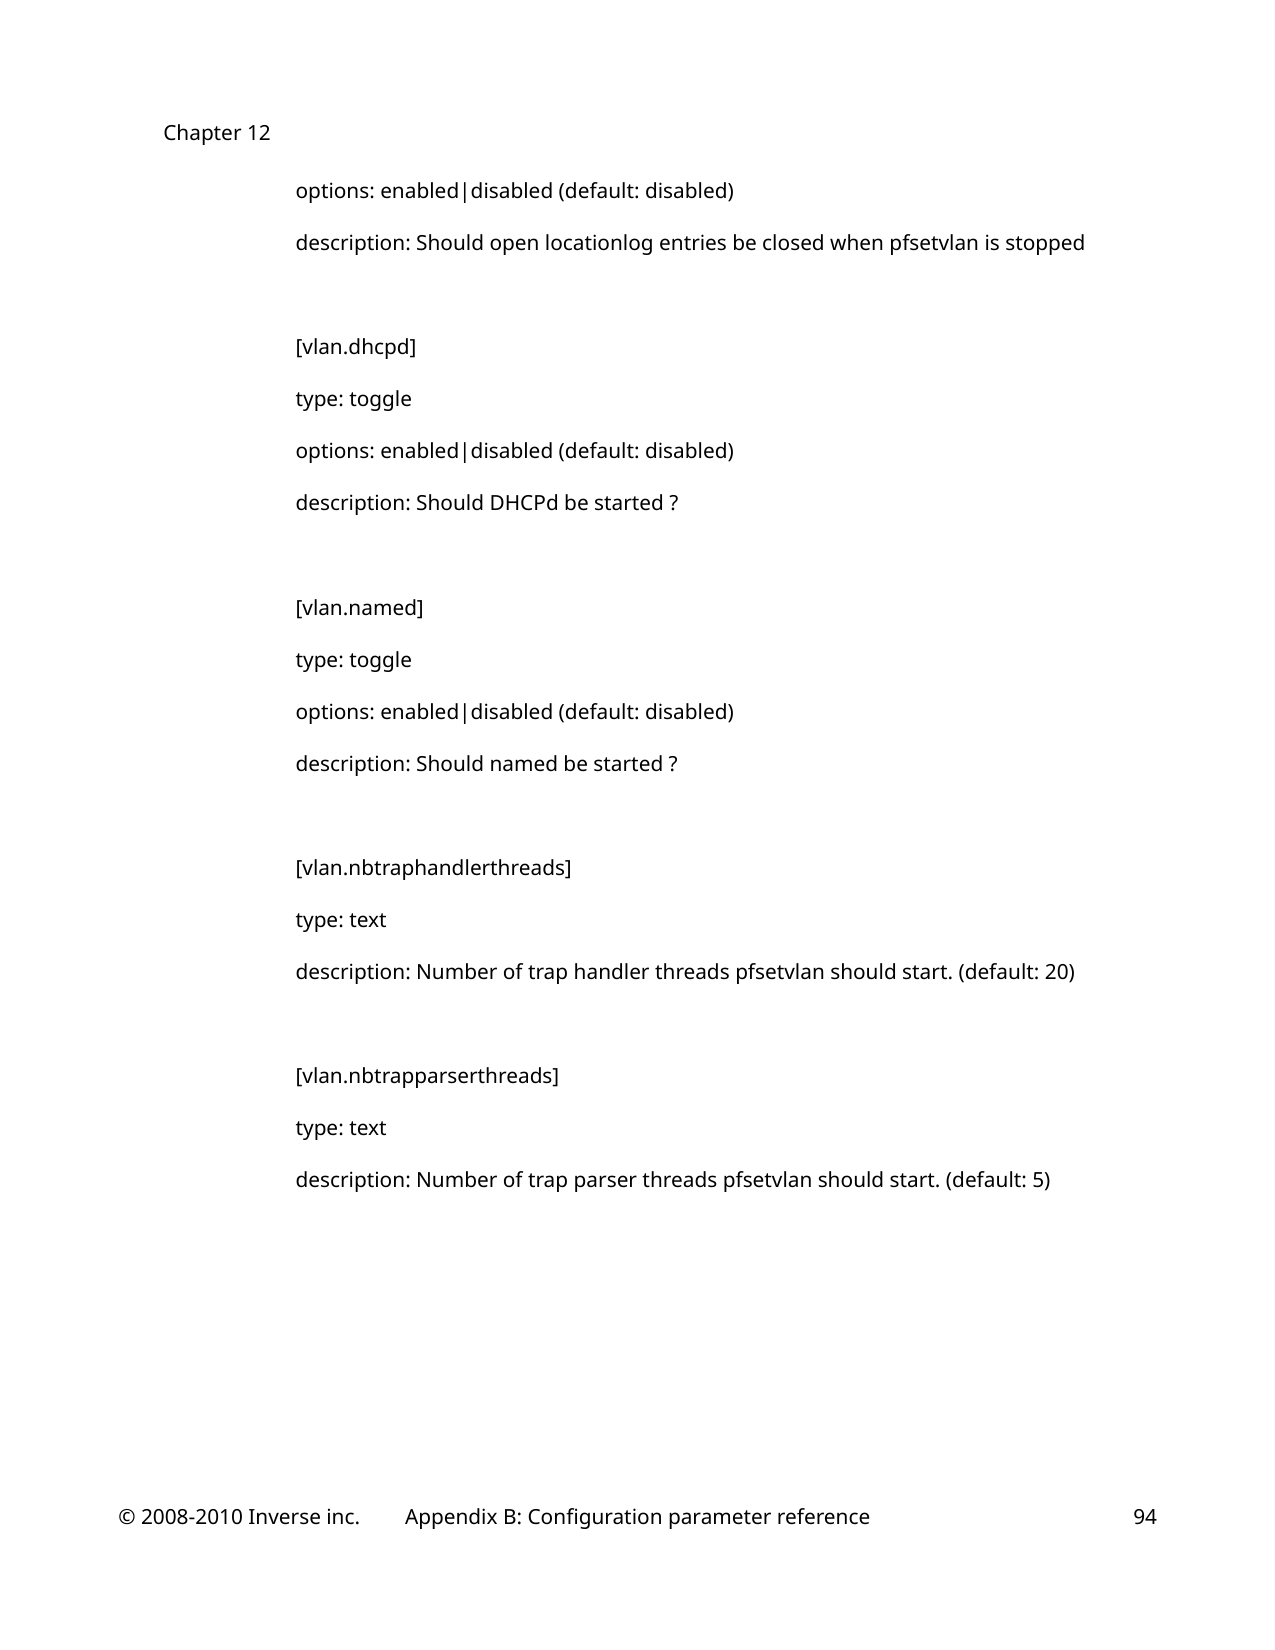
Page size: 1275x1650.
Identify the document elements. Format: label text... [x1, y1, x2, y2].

text [vlan.named] [295, 593, 1157, 621]
text options: enabled|disabled (default: disabled) [295, 176, 1157, 204]
text [vlan.nbtrapparserthreads] [295, 1061, 1157, 1090]
text description: Number of trap handler threads pfsetvlan should start. (default: 20) [295, 957, 1157, 986]
text options: enabled|disabled (default: disabled) [295, 697, 1157, 725]
text description: Should named be started ? [295, 749, 1157, 777]
text type: toggle [295, 384, 1157, 413]
text [vlan.nbtraphandlerthreads] [295, 853, 1157, 882]
text type: text [295, 1113, 1157, 1142]
text options: enabled|disabled (default: disabled) [295, 436, 1157, 465]
text description: Should open locationlog entries be closed when pfsetvlan is stopped [295, 228, 1157, 257]
text type: toggle [295, 645, 1157, 673]
text [vlan.dhcpd] [295, 332, 1157, 361]
text type: text [295, 905, 1157, 934]
text description: Number of trap parser threads pfsetvlan should start. (default: 5) [295, 1166, 1157, 1194]
text description: Should DHCPd be started ? [295, 488, 1157, 517]
